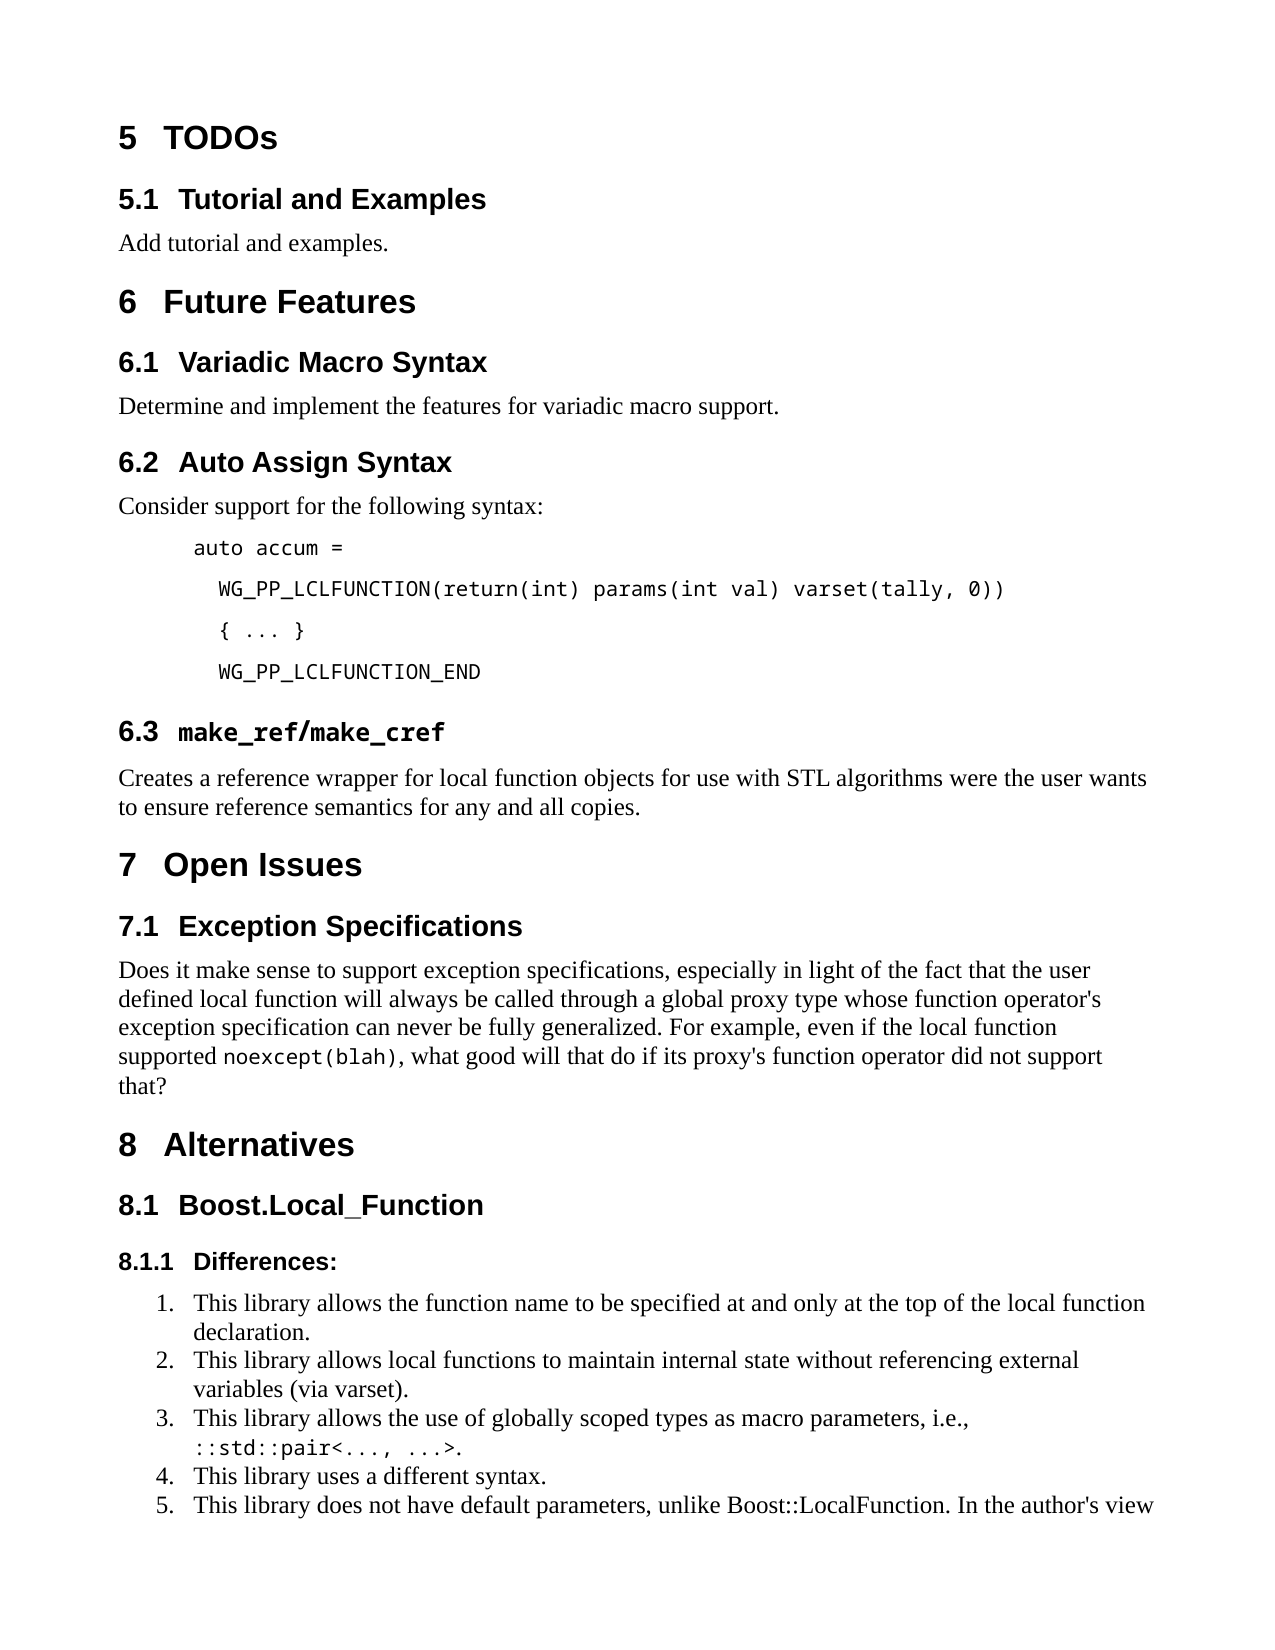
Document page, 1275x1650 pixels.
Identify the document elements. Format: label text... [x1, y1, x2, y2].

subtitle Tutorial and Examples [118, 182, 1157, 215]
text Consider support for the following syntax: [118, 491, 1157, 520]
subtitle Boost.Local_Function [118, 1188, 1157, 1222]
list This library uses a different syntax. [156, 1461, 1157, 1490]
text Add tutorial and examples. [118, 228, 1157, 257]
list This library allows the use of globally scoped types as macro parameters, i.e., ::std::pair<..., ...>. [156, 1403, 1157, 1461]
text Creates a reference wrapper for local function objects for use with STL algorithms were the user wants to ensure reference semantics for any and all copies. [118, 763, 1157, 820]
text WG_PP_LCLFUNCTION_END [118, 656, 1157, 686]
subtitle Differences: [118, 1247, 1157, 1275]
text WG_PP_LCLFUNCTION(return(int) params(int val) varset(tally, 0)) [118, 574, 1157, 603]
text Determine and implement the features for variadic macro support. [118, 391, 1157, 420]
subtitle Open Issues [118, 845, 1157, 884]
list This library allows the function name to be specified at and only at the top of the local function declaration. [156, 1288, 1157, 1345]
subtitle Future Features [118, 282, 1157, 320]
list This library allows local functions to maintain internal state without referencing external variables (via varset). [156, 1345, 1157, 1403]
text { ... } [118, 615, 1157, 644]
text Does it make sense to support exception specifications, especially in light of the fact that the user defined local function will always be called through a global proxy type whose function operator's exception specification can never be fully generalized. For example, even if the local function supported noexcept(blah), what good will that do if its proxy's function operator did not support that? [118, 955, 1157, 1099]
list This library does not have default parameters, unlike Boost::LocalFunction. In the author's view [156, 1490, 1157, 1519]
subtitle make_ref/make_cref [118, 711, 1157, 750]
subtitle Auto Assign Syntax [118, 445, 1157, 478]
subtitle Alternatives [118, 1124, 1157, 1163]
subtitle Exception Specifications [118, 909, 1157, 942]
subtitle TODOs [118, 118, 1157, 157]
text auto accum = [118, 532, 1157, 562]
subtitle Variadic Macro Syntax [118, 345, 1157, 379]
